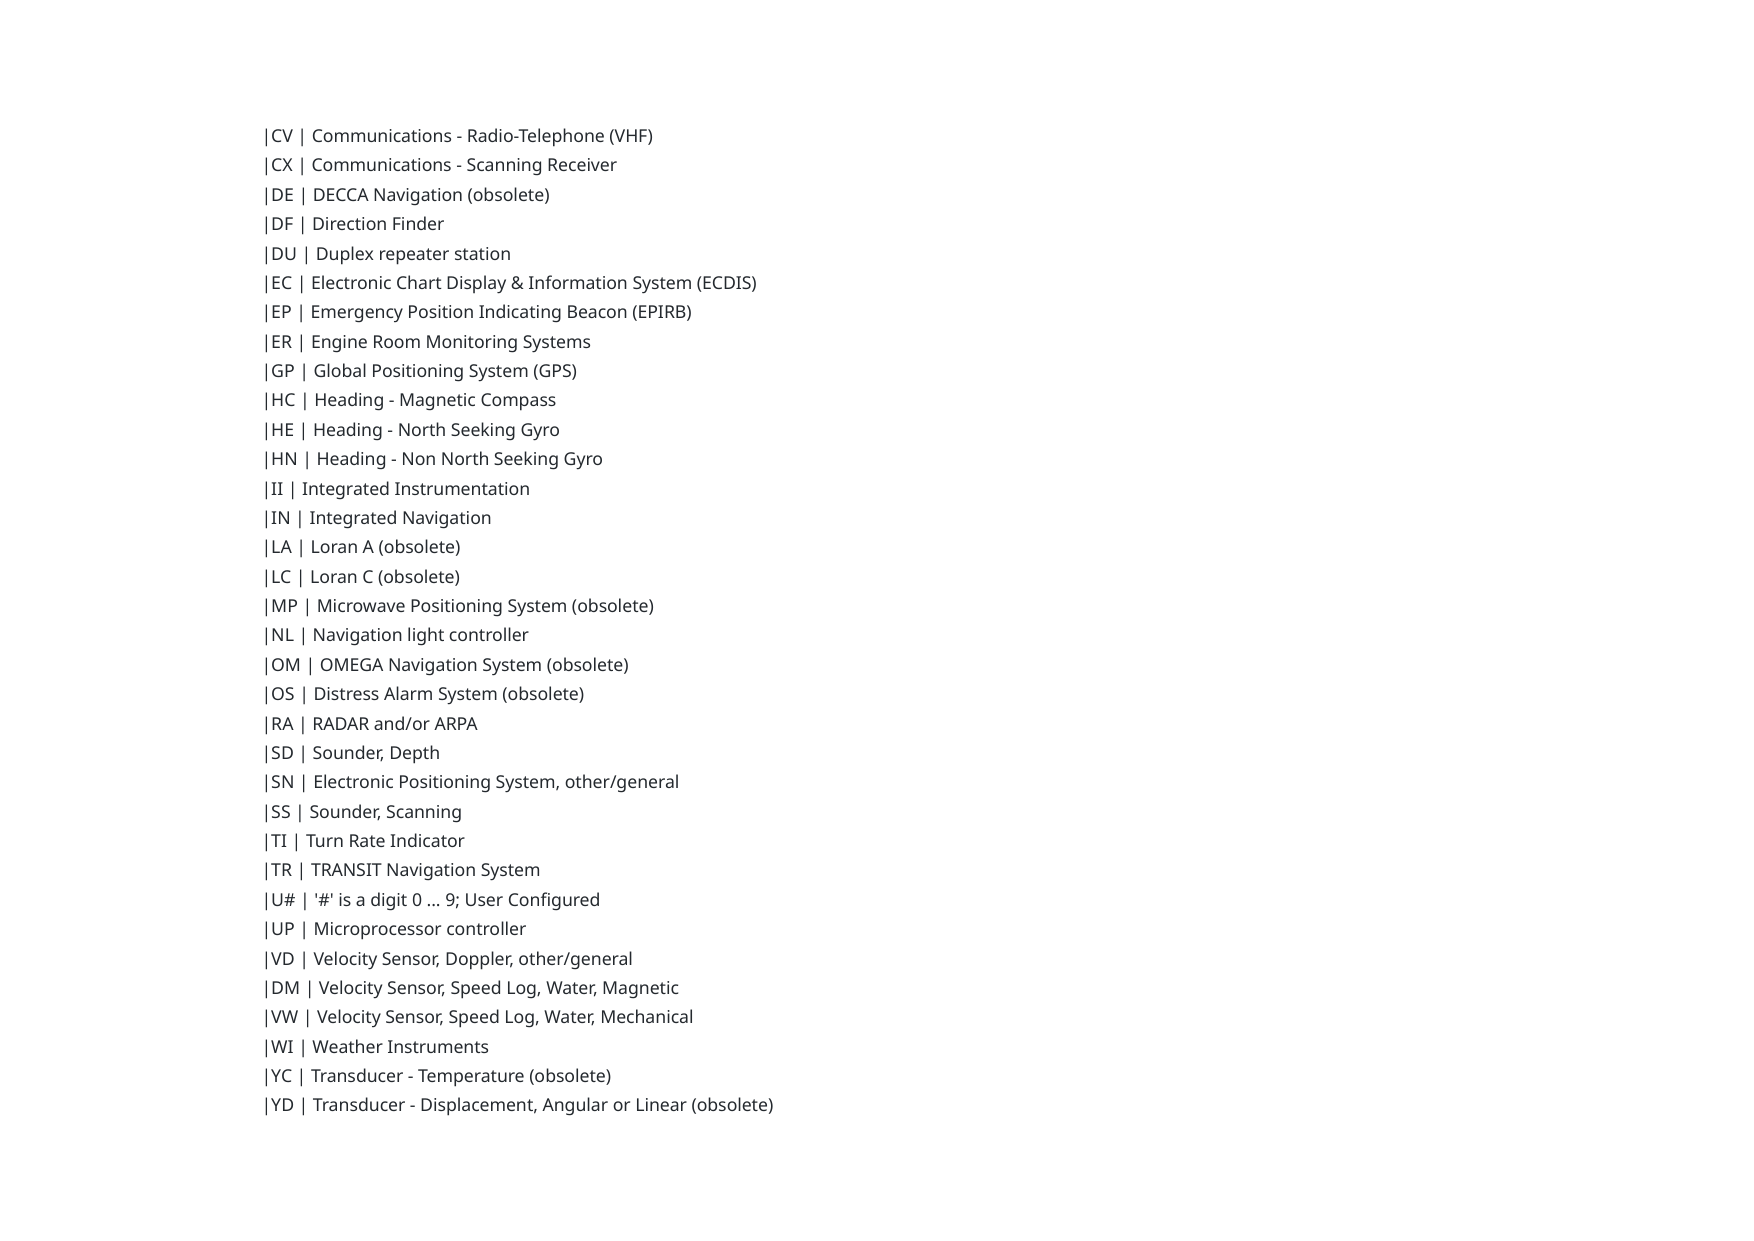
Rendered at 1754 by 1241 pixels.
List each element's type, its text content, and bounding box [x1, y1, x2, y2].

table_cell [118, 559, 261, 588]
table_cell [118, 206, 261, 236]
table_cell |HC | Heading - Magnetic Compass [261, 383, 1636, 412]
table_cell [118, 618, 261, 647]
table_cell |LA | Loran A (obsolete) [261, 529, 1636, 559]
table_cell [118, 294, 261, 324]
table_cell [118, 441, 261, 471]
table_cell |HE | Heading - North Seeking Gyro [261, 412, 1636, 441]
table_cell |WI | Weather Instruments [261, 1029, 1636, 1058]
table_cell [118, 764, 261, 794]
table_cell [118, 911, 261, 941]
table_cell [118, 500, 261, 529]
table_cell |SD | Sounder, Depth [261, 735, 1636, 764]
table_cell [118, 383, 261, 412]
table_cell |YC | Transducer - Temperature (obsolete) [261, 1058, 1636, 1087]
table_cell |DM | Velocity Sensor, Speed Log, Water, Magnetic [261, 970, 1636, 999]
table_cell [118, 236, 261, 265]
table_cell |DE | DECCA Navigation (obsolete) [261, 177, 1636, 206]
table_cell [118, 794, 261, 823]
table_cell [118, 941, 261, 970]
table_cell |MP | Microwave Positioning System (obsolete) [261, 588, 1636, 617]
table_cell |EP | Emergency Position Indicating Beacon (EPIRB) [261, 294, 1636, 324]
table_cell |YD | Transducer - Displacement, Angular or Linear (obsolete) [261, 1088, 1636, 1117]
table_cell [118, 265, 261, 294]
table_cell |IN | Integrated Navigation [261, 500, 1636, 529]
table_cell [118, 1088, 261, 1117]
table_cell |LC | Loran C (obsolete) [261, 559, 1636, 588]
table_cell [118, 706, 261, 735]
table_cell |GP | Global Positioning System (GPS) [261, 353, 1636, 382]
table_cell [118, 1029, 261, 1058]
table_cell |RA | RADAR and/or ARPA [261, 706, 1636, 735]
table_cell |UP | Microprocessor controller [261, 911, 1636, 941]
table_cell |VW | Velocity Sensor, Speed Log, Water, Mechanical [261, 999, 1636, 1029]
table_cell |DU | Duplex repeater station [261, 236, 1636, 265]
table_cell |II | Integrated Instrumentation [261, 471, 1636, 500]
table_cell |DF | Direction Finder [261, 206, 1636, 236]
table_cell [118, 882, 261, 911]
table_cell [118, 999, 261, 1029]
table_cell |CV | Communications - Radio-Telephone (VHF) [261, 118, 1636, 147]
table_cell [118, 148, 261, 177]
table_cell |HN | Heading - Non North Seeking Gyro [261, 441, 1636, 471]
table_cell [118, 970, 261, 999]
table_cell |ER | Engine Room Monitoring Systems [261, 324, 1636, 353]
table_cell [118, 1058, 261, 1087]
table_cell |TI | Turn Rate Indicator [261, 823, 1636, 852]
table_cell |CX | Communications - Scanning Receiver [261, 148, 1636, 177]
table_cell |VD | Velocity Sensor, Doppler, other/general [261, 941, 1636, 970]
table_cell [118, 647, 261, 676]
table_cell [118, 177, 261, 206]
table_cell |EC | Electronic Chart Display & Information System (ECDIS) [261, 265, 1636, 294]
table_cell [118, 823, 261, 852]
table_cell [118, 676, 261, 706]
table_cell |TR | TRANSIT Navigation System [261, 853, 1636, 882]
table_cell |OM | OMEGA Navigation System (obsolete) [261, 647, 1636, 676]
table_cell [118, 118, 261, 147]
table_cell [118, 735, 261, 764]
table_cell [118, 412, 261, 441]
table_cell [118, 853, 261, 882]
table_cell [118, 588, 261, 617]
table_cell [118, 324, 261, 353]
table_cell |SS | Sounder, Scanning [261, 794, 1636, 823]
table_cell |U# | '#' is a digit 0 ... 9; User Configured [261, 882, 1636, 911]
table_cell [118, 471, 261, 500]
table_cell |SN | Electronic Positioning System, other/general [261, 764, 1636, 794]
table_cell [118, 529, 261, 559]
table_cell |OS | Distress Alarm System (obsolete) [261, 676, 1636, 706]
table_cell |NL | Navigation light controller [261, 618, 1636, 647]
table_cell [118, 353, 261, 382]
